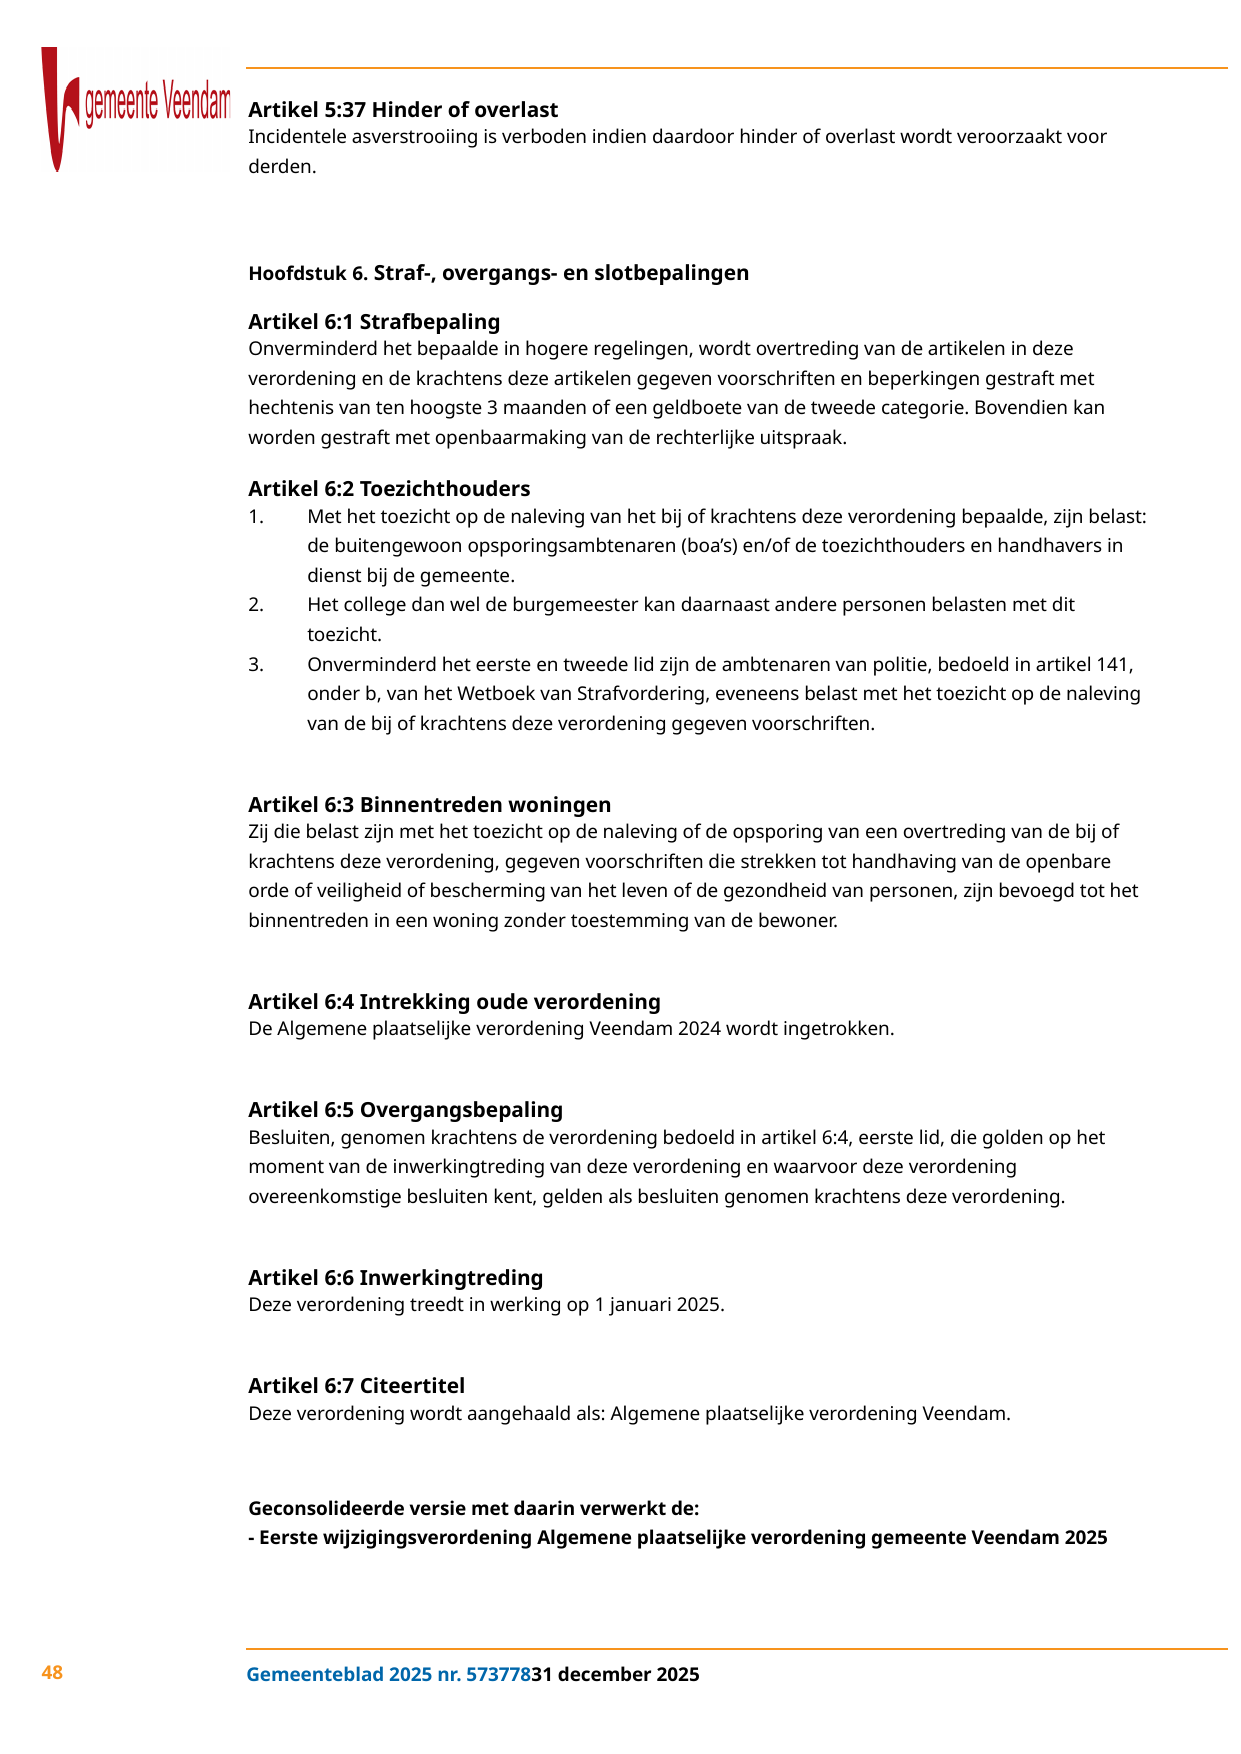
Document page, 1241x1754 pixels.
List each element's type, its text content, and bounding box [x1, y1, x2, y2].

text Zij die belast zijn met het toezicht op de naleving of de opsporing van een overtreding van de bij of krachtens deze verordening, gegeven voorschriften die strekken tot handhaving van de openbare orde of veiligheid of bescherming van het leven of de gezondheid van personen, zijn bevoegd tot het binnentreden in een woning zonder toestemming van de bewoner. [248, 818, 1152, 933]
text Hoofdstuk 6. Straf-, overgangs- en slotbepalingen [248, 258, 1152, 286]
list Het college dan wel de burgemeester kan daarnaast andere personen belasten met dit toezicht. [248, 592, 1152, 647]
text Artikel 6:7 Citeertitel [248, 1372, 1152, 1400]
text De Algemene plaatselijke verordening Veendam 2024 wordt ingetrokken. [248, 1016, 1152, 1041]
text - Eerste wijzigingsverordening Algemene plaatselijke verordening gemeente Veendam 2025 [248, 1524, 1152, 1550]
text Artikel 5:37 Hinder of overlast [248, 95, 1152, 123]
picture [41, 47, 231, 172]
text Artikel 6:1 Strafbepaling [248, 307, 1152, 335]
list Met het toezicht op de naleving van het bij of krachtens deze verordening bepaalde, zijn belast: de buitengewoon opsporingsambtenaren (boa’s) en/of de toezichthouders en handhavers in dienst bij de gemeente. [248, 503, 1152, 588]
text Artikel 6:4 Intrekking oude verordening [248, 987, 1152, 1016]
text Incidentele asverstrooiing is verboden indien daardoor hinder of overlast wordt veroorzaakt voor derden. [248, 123, 1152, 178]
text Artikel 6:3 Binnentreden woningen [248, 790, 1152, 818]
text Deze verordening wordt aangehaald als: Algemene plaatselijke verordening Veendam. [248, 1400, 1152, 1426]
list Onverminderd het eerste en tweede lid zijn de ambtenaren van politie, bedoeld in artikel 141, onder b, van het Wetboek van Strafvordering, eveneens belast met het toezicht op de naleving van de bij of krachtens deze verordening gegeven voorschriften. [248, 651, 1152, 736]
text Artikel 6:2 Toezichthouders [248, 474, 1152, 503]
text Onverminderd het bepaalde in hogere regelingen, wordt overtreding van de artikelen in deze verordening en de krachtens deze artikelen gegeven voorschriften en beperkingen gestraft met hechtenis van ten hoogste 3 maanden of een geldboete van de tweede categorie. Bovendien kan worden gestraft met openbaarmaking van de rechterlijke uitspraak. [248, 335, 1152, 450]
text Besluiten, genomen krachtens de verordening bedoeld in artikel 6:4, eerste lid, die golden op het moment van de inwerkingtreding van deze verordening en waarvoor deze verordening overeenkomstige besluiten kent, gelden als besluiten genomen krachtens deze verordening. [248, 1124, 1152, 1209]
text Deze verordening treedt in werking op 1 januari 2025. [248, 1292, 1152, 1317]
text Artikel 6:5 Overgangsbepaling [248, 1096, 1152, 1124]
text Artikel 6:6 Inwerkingtreding [248, 1263, 1152, 1292]
text Geconsolideerde versie met daarin verwerkt de: [248, 1495, 1152, 1521]
